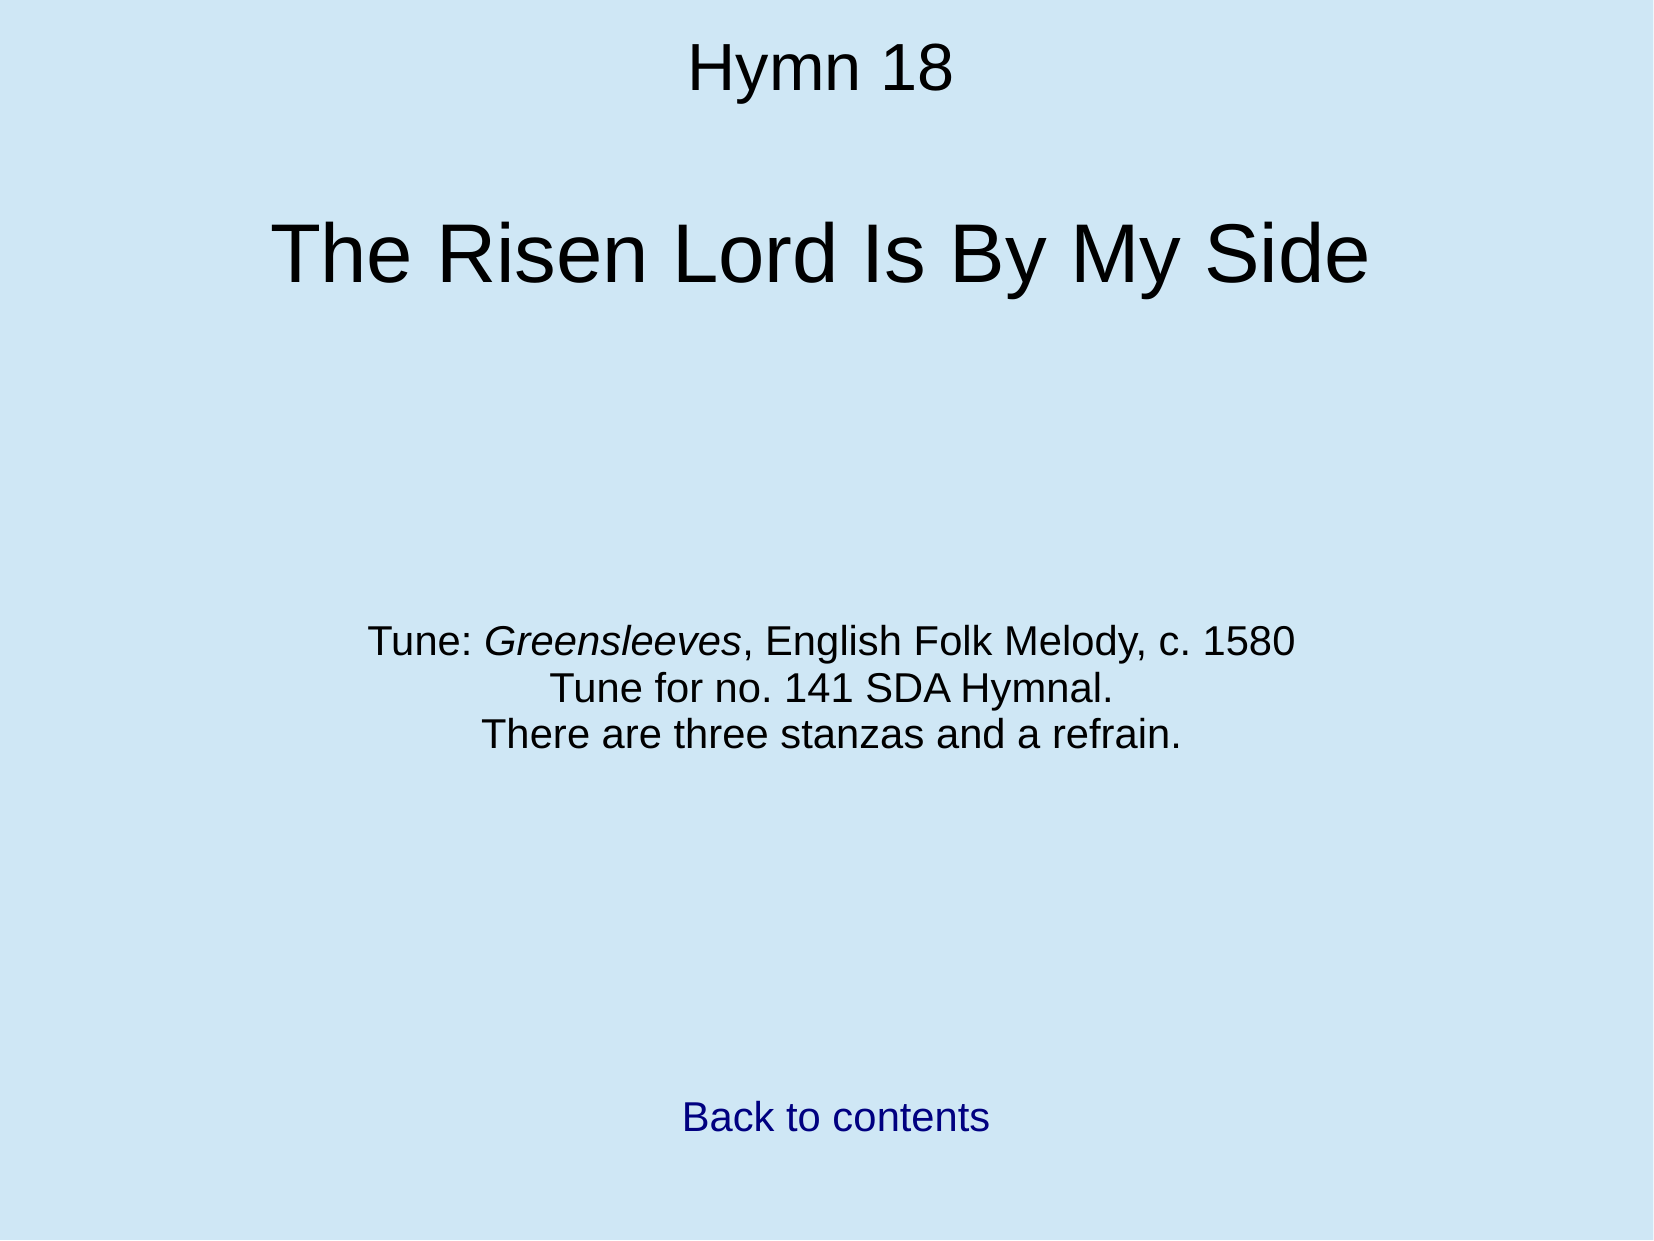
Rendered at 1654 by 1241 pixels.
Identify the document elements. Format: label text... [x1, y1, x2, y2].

subtitle Tune: Greensleeves, English Folk Melody, c. 1580 Tune for no. 141 SDA Hymnal. There are three stanzas and a refrain. [87, 351, 1576, 1071]
title Hymn 18 The Risen Lord Is By My Side [23, 29, 1619, 301]
text_box Back to contents [82, 1070, 1572, 1146]
